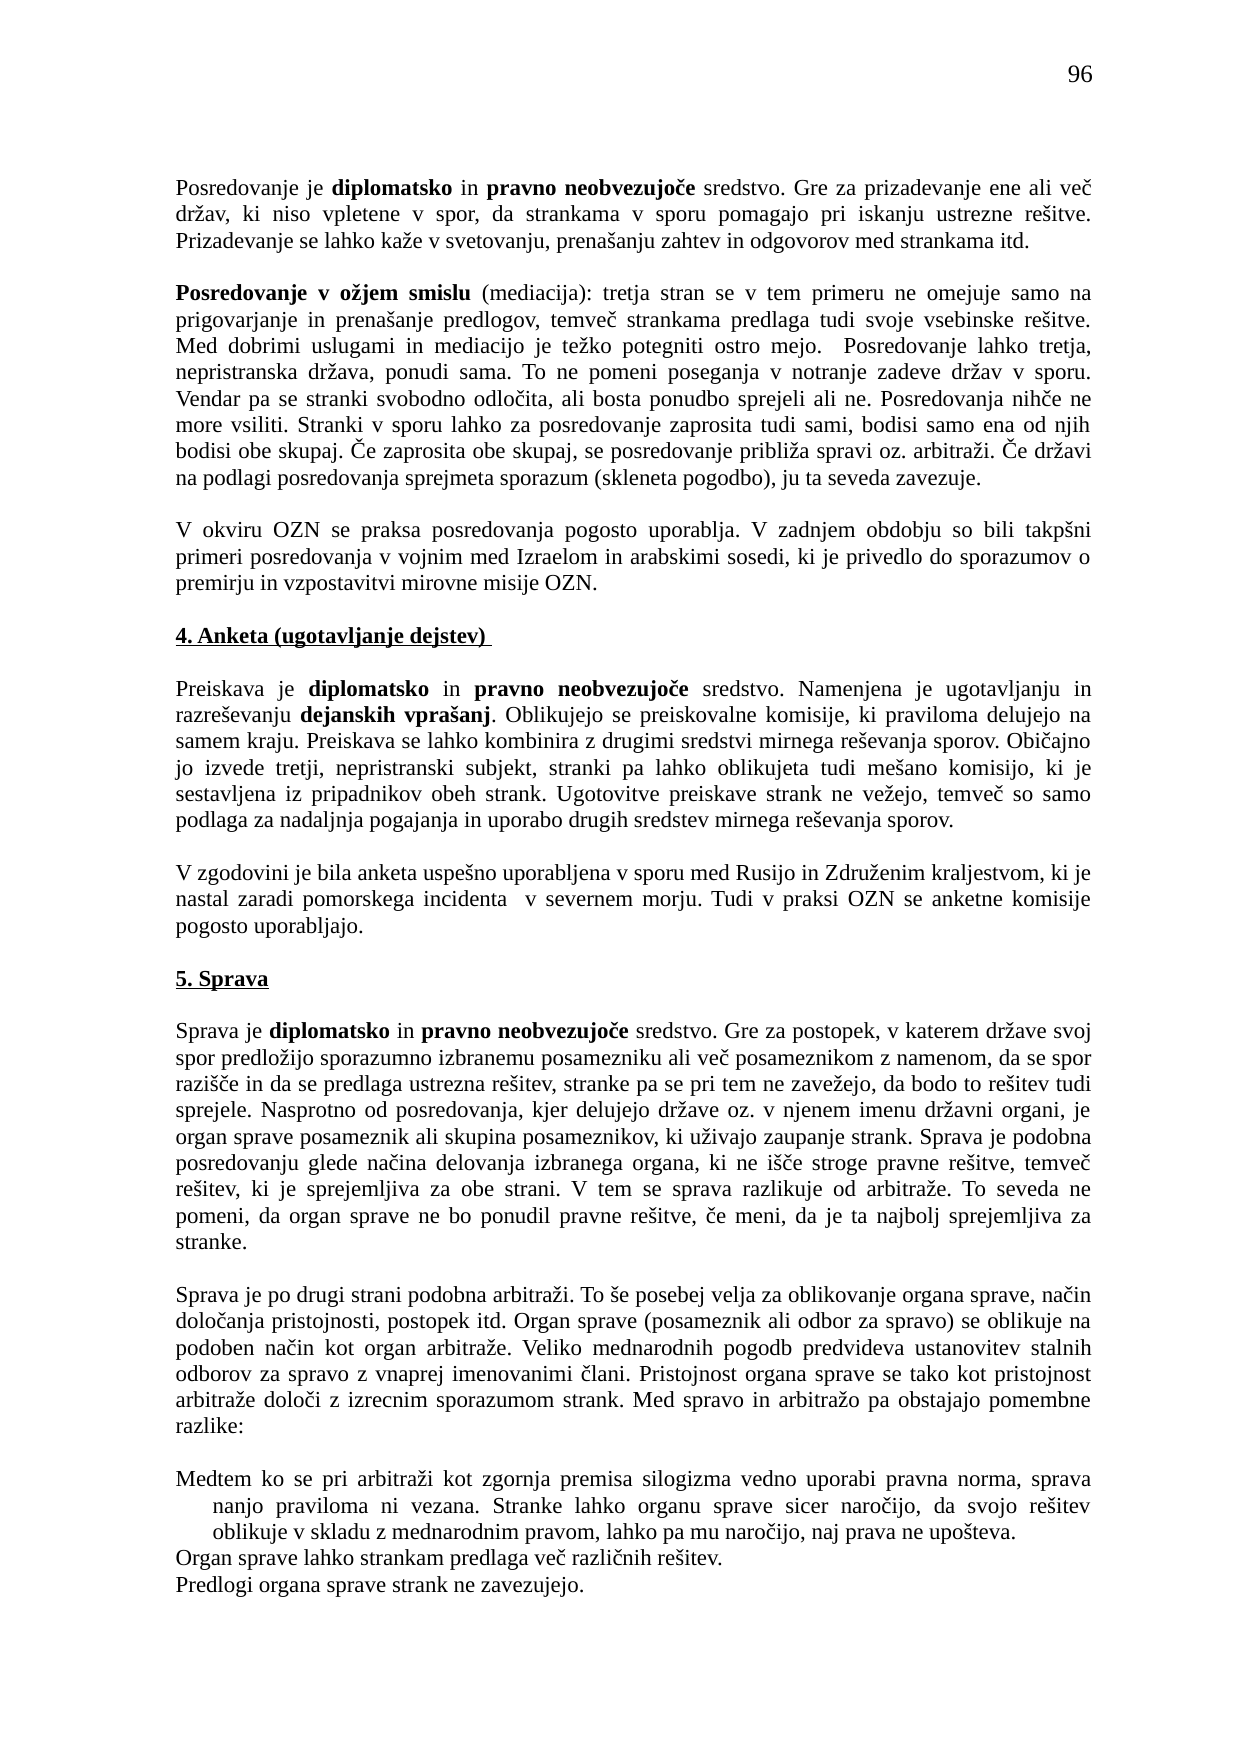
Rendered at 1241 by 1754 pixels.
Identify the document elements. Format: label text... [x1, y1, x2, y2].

text Sprava je po drugi strani podobna arbitraži. To še posebej velja za oblikovanje organa sprave, način določanja pristojnosti, postopek itd. Organ sprave (posameznik ali odbor za spravo) se oblikuje na podoben način kot organ arbitraže. Veliko mednarodnih pogodb predvideva ustanovitev stalnih odborov za spravo z vnaprej imenovanimi člani. Pristojnost organa sprave se tako kot pristojnost arbitraže določi z izrecnim sporazumom strank. Med spravo in arbitražo pa obstajajo pomembne razlike: [175, 1281, 1093, 1439]
text Predlogi organa sprave strank ne zavezujejo. [175, 1571, 1093, 1597]
text Posredovanje v ožjem smislu (mediacija): tretja stran se v tem primeru ne omejuje samo na prigovarjanje in prenašanje predlogov, temveč strankama predlaga tudi svoje vsebinske rešitve. Med dobrimi uslugami in mediacijo je težko potegniti ostro mejo. Posredovanje lahko tretja, nepristranska država, ponudi sama. To ne pomeni poseganja v notranje zadeve držav v sporu. Vendar pa se stranki svobodno odločita, ali bosta ponudbo sprejeli ali ne. Posredovanja nihče ne more vsiliti. Stranki v sporu lahko za posredovanje zaprosita tudi sami, bodisi samo ena od njih bodisi obe skupaj. Če zaprosita obe skupaj, se posredovanje približa spravi oz. arbitraži. Če državi na podlagi posredovanja sprejmeta sporazum (skleneta pogodbo), ju ta seveda zavezuje. [175, 279, 1093, 490]
text Posredovanje je diplomatsko in pravno neobvezujoče sredstvo. Gre za prizadevanje ene ali več držav, ki niso vpletene v spor, da strankama v sporu pomagajo pri iskanju ustrezne rešitve. Prizadevanje se lahko kaže v svetovanju, prenašanju zahtev in odgovorov med strankama itd. [175, 174, 1093, 253]
text 4. Anketa (ugotavljanje dejstev) [175, 622, 1093, 648]
text Medtem ko se pri arbitraži kot zgornja premisa silogizma vedno uporabi pravna norma, sprava nanjo praviloma ni vezana. Stranke lahko organu sprave sicer naročijo, da svojo rešitev oblikuje v skladu z mednarodnim pravom, lahko pa mu naročijo, naj prava ne upošteva. [175, 1465, 1093, 1544]
text 5. Sprava [175, 964, 1093, 991]
text Preiskava je diplomatsko in pravno neobvezujoče sredstvo. Namenjena je ugotavljanju in razreševanju dejanskih vprašanj. Oblikujejo se preiskovalne komisije, ki praviloma delujejo na samem kraju. Preiskava se lahko kombinira z drugimi sredstvi mirnega reševanja sporov. Običajno jo izvede tretji, nepristranski subjekt, stranki pa lahko oblikujeta tudi mešano komisijo, ki je sestavljena iz pripadnikov obeh strank. Ugotovitve preiskave strank ne vežejo, temveč so samo podlaga za nadaljnja pogajanja in uporabo drugih sredstev mirnega reševanja sporov. [175, 675, 1093, 833]
text V zgodovini je bila anketa uspešno uporabljena v sporu med Rusijo in Združenim kraljestvom, ki je nastal zaradi pomorskega incidenta v severnem morju. Tudi v praksi OZN se anketne komisije pogosto uporabljajo. [175, 859, 1093, 938]
text V okviru OZN se praksa posredovanja pogosto uporablja. V zadnjem obdobju so bili takpšni primeri posredovanja v vojnim med Izraelom in arabskimi sosedi, ki je privedlo do sporazumov o premirju in vzpostavitvi mirovne misije OZN. [175, 517, 1093, 596]
text Organ sprave lahko strankam predlaga več različnih rešitev. [175, 1544, 1093, 1571]
text Sprava je diplomatsko in pravno neobvezujoče sredstvo. Gre za postopek, v katerem države svoj spor predložijo sporazumno izbranemu posamezniku ali več posameznikom z namenom, da se spor razišče in da se predlaga ustrezna rešitev, stranke pa se pri tem ne zavežejo, da bodo to rešitev tudi sprejele. Nasprotno od posredovanja, kjer delujejo države oz. v njenem imenu državni organi, je organ sprave posameznik ali skupina posameznikov, ki uživajo zaupanje strank. Sprava je podobna posredovanju glede načina delovanja izbranega organa, ki ne išče stroge pravne rešitve, temveč rešitev, ki je sprejemljiva za obe strani. V tem se sprava razlikuje od arbitraže. To seveda ne pomeni, da organ sprave ne bo ponudil pravne rešitve, če meni, da je ta najbolj sprejemljiva za stranke. [175, 1017, 1093, 1254]
